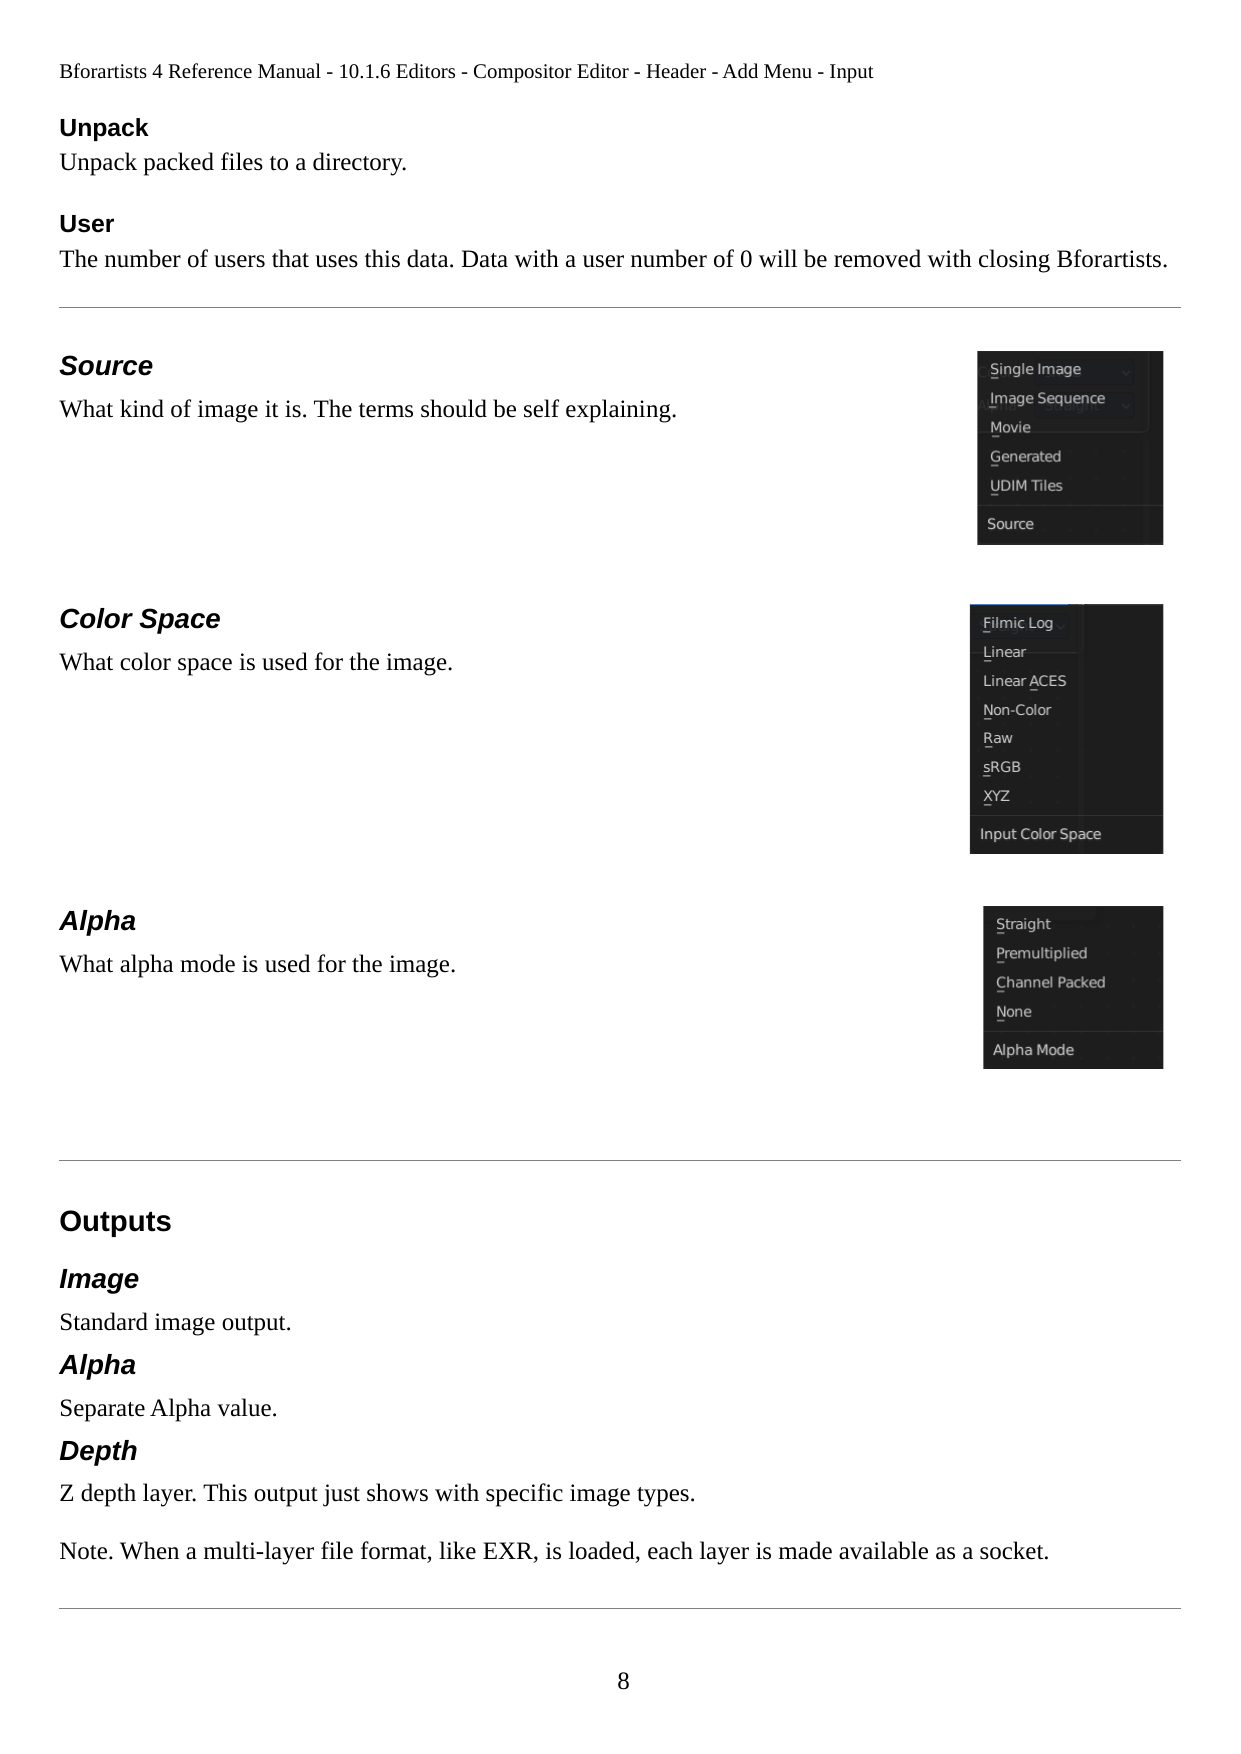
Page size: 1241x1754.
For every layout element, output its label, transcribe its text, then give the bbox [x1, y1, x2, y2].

text Note. When a multi-layer file format, like EXR, is loaded, each layer is made available as a socket. [59, 1536, 1181, 1565]
subtitle Image [59, 1263, 1181, 1295]
subtitle Alpha [59, 1348, 1181, 1380]
picture [977, 351, 1164, 545]
text Unpack packed files to a directory. [59, 147, 1181, 176]
subtitle Unpack [59, 113, 1181, 141]
text Z depth layer. This output just shows with specific image types. [59, 1478, 1181, 1507]
subtitle Depth [59, 1434, 1181, 1466]
text What color space is used for the image. [59, 647, 969, 676]
text Separate Alpha value. [59, 1393, 1181, 1422]
subtitle Color Space [59, 603, 1181, 634]
picture [969, 604, 1164, 854]
subtitle Source [59, 349, 1181, 381]
text What alpha mode is used for the image. [59, 949, 983, 978]
picture [983, 906, 1164, 1069]
subtitle User [59, 209, 1181, 237]
text Standard image output. [59, 1307, 1181, 1336]
text The number of users that uses this data. Data with a user number of 0 will be removed with closing Bforartists. [59, 244, 1181, 272]
subtitle Outputs [59, 1204, 1181, 1238]
text What kind of image it is. The terms should be self explaining. [59, 394, 977, 423]
subtitle Alpha [59, 905, 1181, 937]
